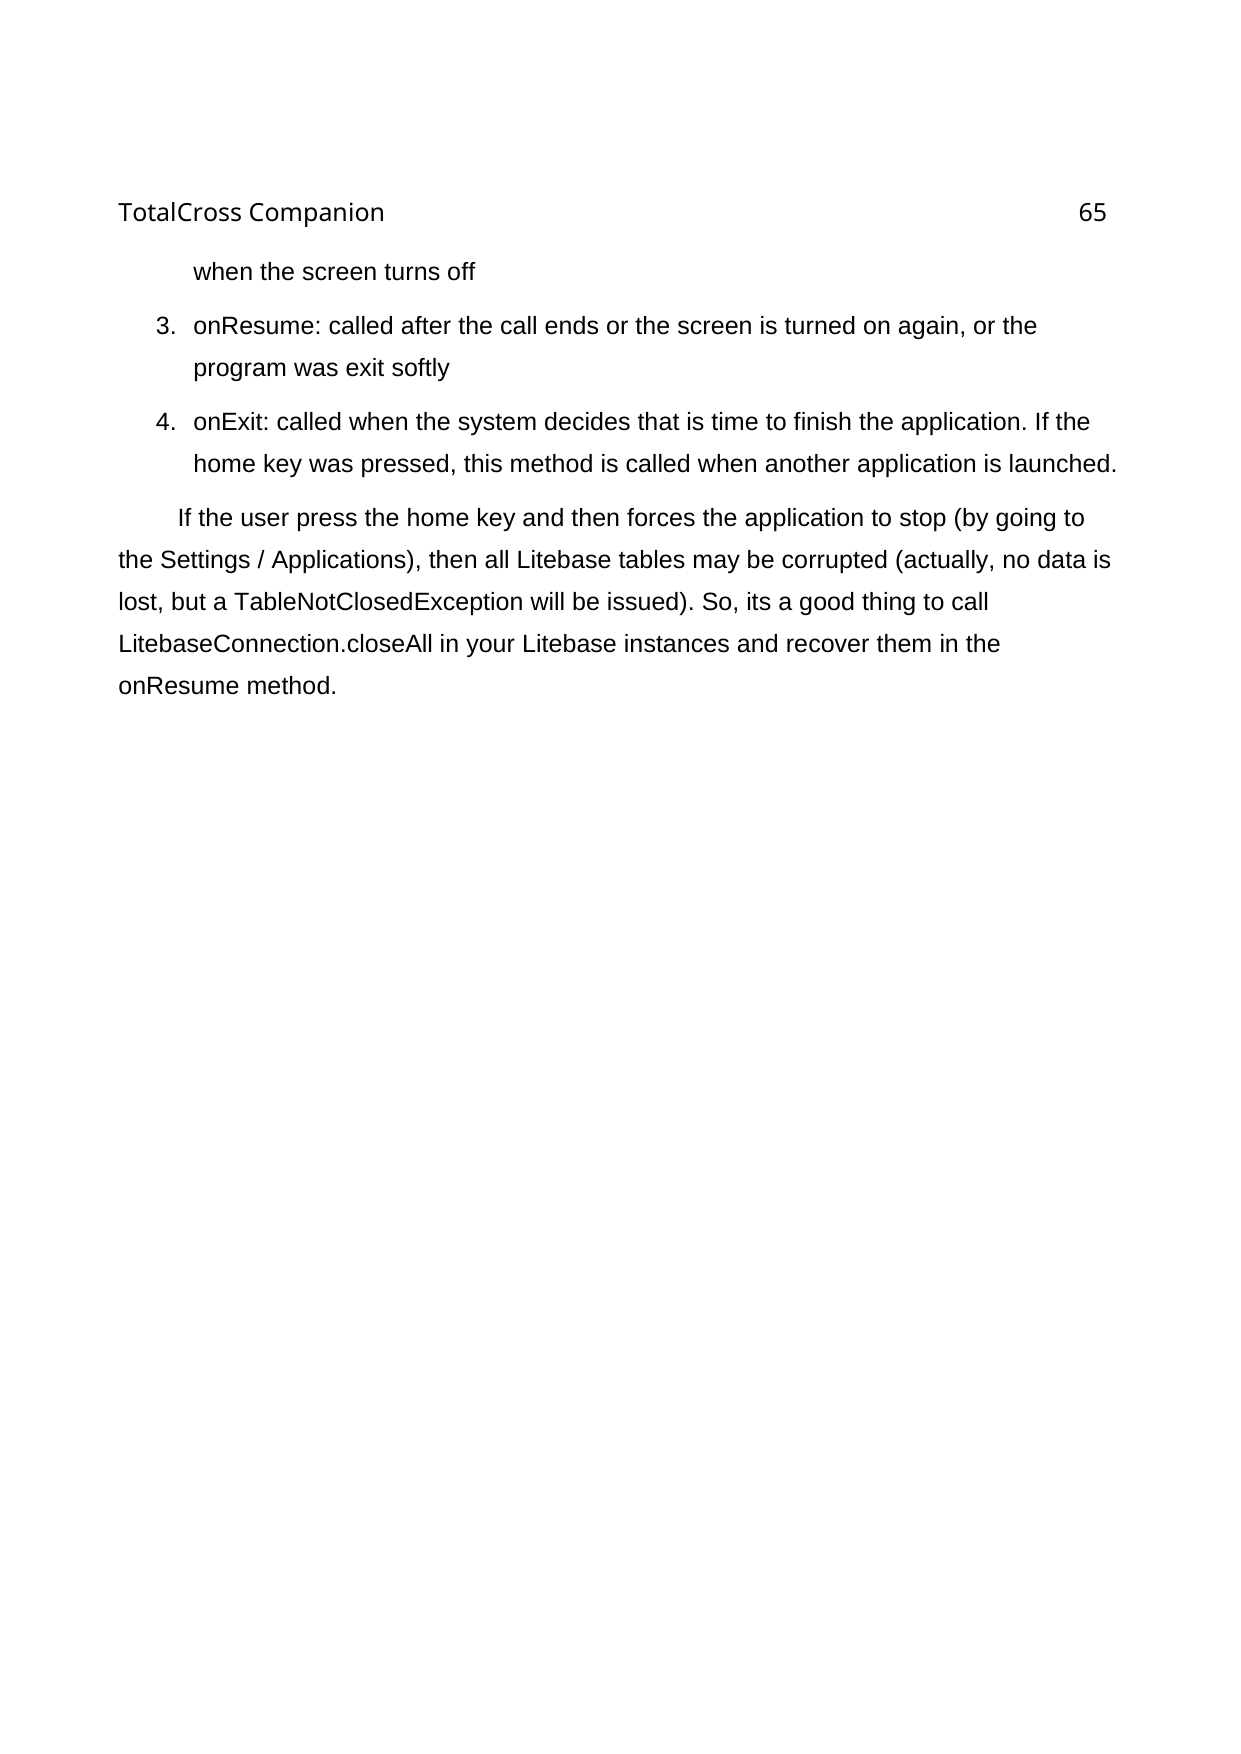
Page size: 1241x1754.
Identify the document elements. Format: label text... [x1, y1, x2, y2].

list when the screen turns off [156, 258, 1122, 286]
list onResume: called after the call ends or the screen is turned on again, or the program was exit softly [156, 312, 1122, 382]
text If the user press the home key and then forces the application to stop (by going to the Settings / Applications), then all Litebase tables may be corrupted (actually, no data is lost, but a TableNotClosedException will be issued). So, its a good thing to call LitebaseConnection.closeAll in your Litebase instances and recover them in the onResume method. [118, 504, 1122, 700]
list onExit: called when the system decides that is time to finish the application. If the home key was pressed, this method is called when another application is launched. [156, 408, 1122, 478]
